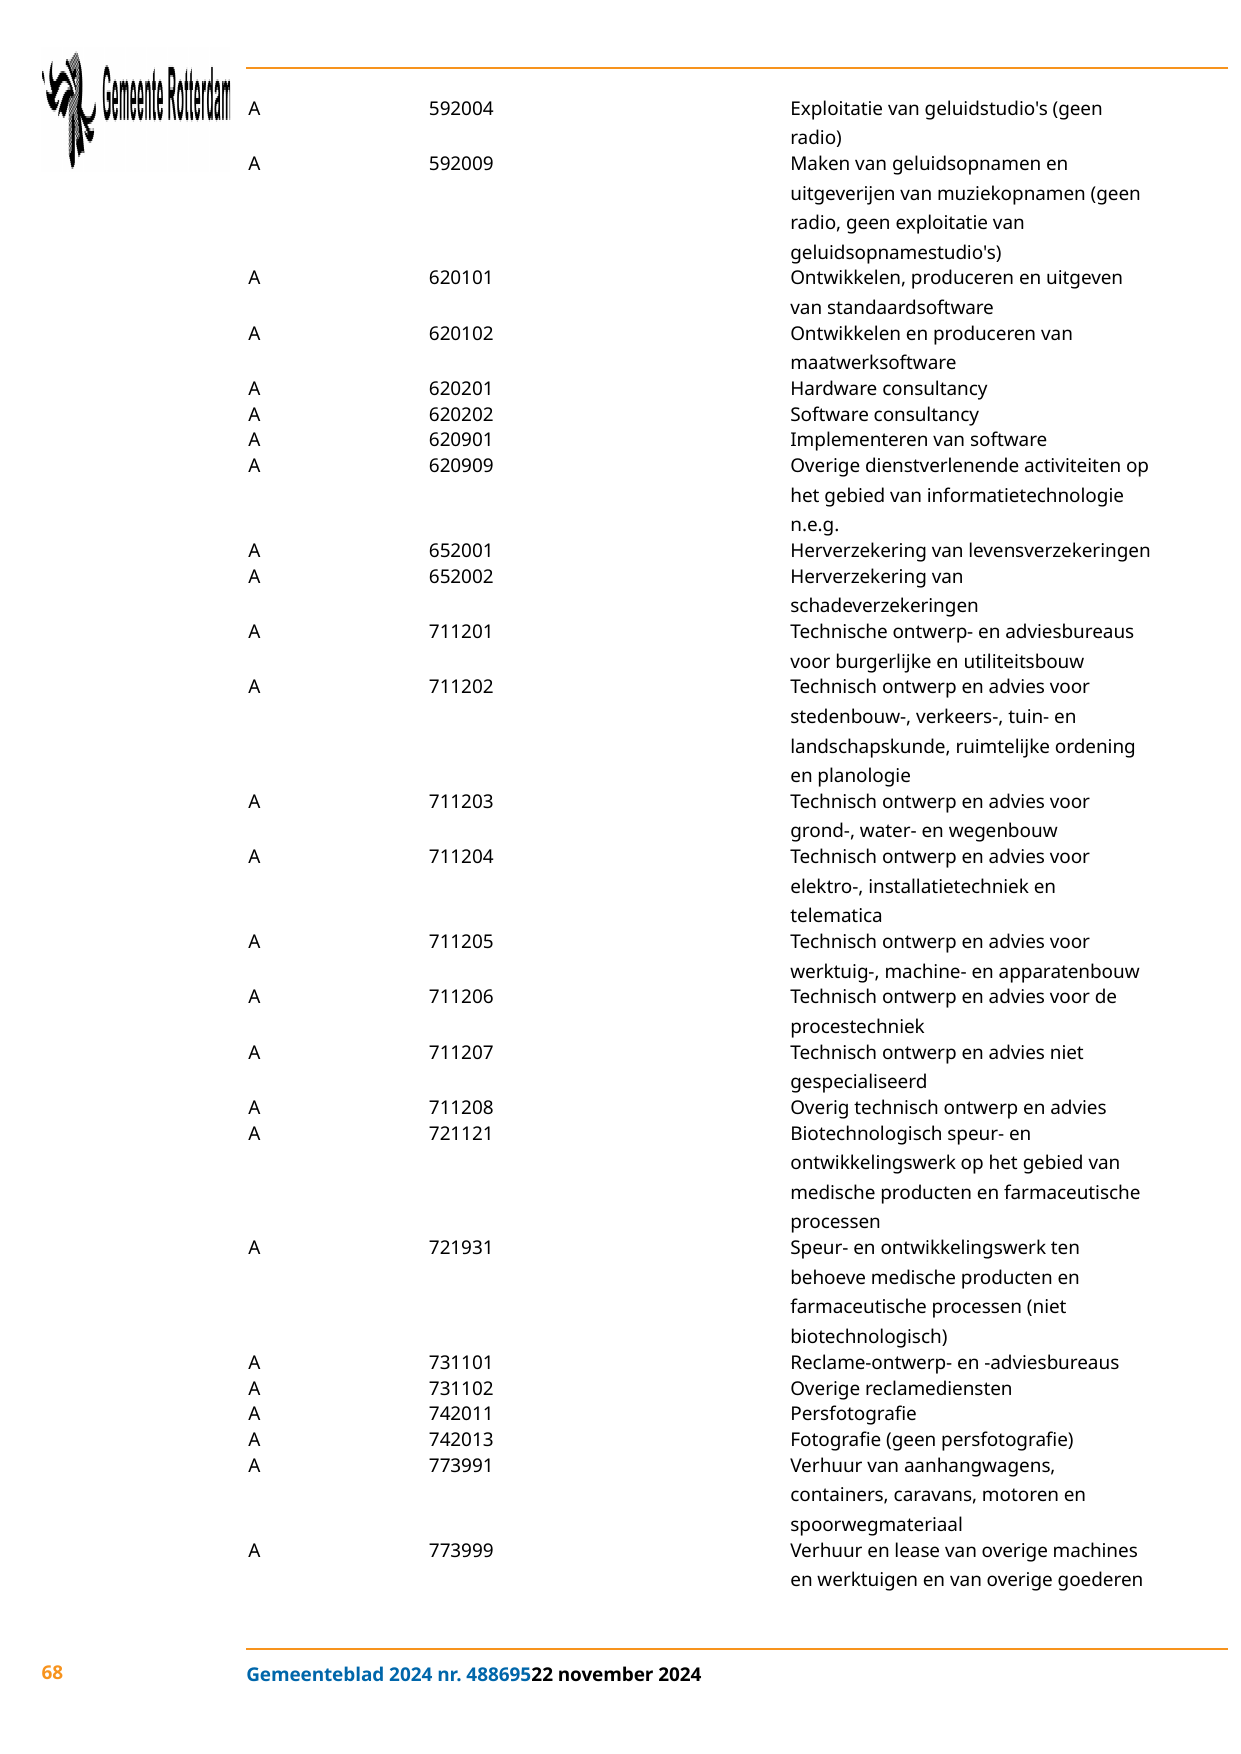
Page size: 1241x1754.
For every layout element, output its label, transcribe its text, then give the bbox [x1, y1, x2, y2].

table_cell Technisch ontwerp en advies voor elektro-, installatietechniek en telematica [790, 844, 1152, 928]
table_cell Technisch ontwerp en advies voor de procestechniek [790, 984, 1152, 1039]
table_cell 711207 [429, 1039, 790, 1094]
table_cell Technische ontwerp- en adviesbureaus voor burgerlijke en utiliteitsbouw [790, 618, 1152, 674]
table_cell A [248, 1426, 429, 1452]
table_cell A [248, 618, 429, 674]
table_cell 652001 [429, 537, 790, 563]
table_cell Hardware consultancy [790, 375, 1152, 401]
table_cell A [248, 1094, 429, 1120]
table_cell Technisch ontwerp en advies voor stedenbouw-, verkeers-, tuin- en landschapskunde, ruimtelijke ordening en planologie [790, 674, 1152, 788]
table_cell Reclame-ontwerp- en -adviesbureaus [790, 1349, 1152, 1375]
table_cell 620909 [429, 453, 790, 537]
table_cell A [248, 401, 429, 427]
table_cell 711203 [429, 788, 790, 843]
table_cell 620102 [429, 320, 790, 375]
table_cell A [248, 375, 429, 401]
table_cell 711208 [429, 1094, 790, 1120]
table_cell Ontwikkelen en produceren van maatwerksoftware [790, 320, 1152, 375]
table_cell 742011 [429, 1400, 790, 1426]
table_cell A [248, 928, 429, 984]
table_cell A [248, 150, 429, 264]
table_cell Verhuur en lease van overige machines en werktuigen en van overige goederen [790, 1537, 1152, 1592]
table_cell 711201 [429, 618, 790, 674]
table_cell A [248, 453, 429, 537]
table_cell Technisch ontwerp en advies voor werktuig-, machine- en apparatenbouw [790, 928, 1152, 984]
table_cell A [248, 95, 429, 150]
table_cell Persfotografie [790, 1400, 1152, 1426]
table_cell A [248, 984, 429, 1039]
table_cell A [248, 427, 429, 452]
table_cell A [248, 1349, 429, 1375]
table_cell Overig technisch ontwerp en advies [790, 1094, 1152, 1120]
table_cell 620202 [429, 401, 790, 427]
table_cell Biotechnologisch speur- en ontwikkelingswerk op het gebied van medische producten en farmaceutische processen [790, 1120, 1152, 1234]
table_cell A [248, 537, 429, 563]
table_cell 592009 [429, 150, 790, 264]
table_cell 731102 [429, 1375, 790, 1400]
table_cell Software consultancy [790, 401, 1152, 427]
table_cell A [248, 1039, 429, 1094]
table_cell Speur- en ontwikkelingswerk ten behoeve medische producten en farmaceutische processen (niet biotechnologisch) [790, 1235, 1152, 1349]
table_cell 731101 [429, 1349, 790, 1375]
table_cell Herverzekering van schadeverzekeringen [790, 563, 1152, 618]
table_cell Implementeren van software [790, 427, 1152, 452]
table_cell A [248, 788, 429, 843]
table_cell 620101 [429, 265, 790, 320]
table_cell 592004 [429, 95, 790, 150]
table_cell 711206 [429, 984, 790, 1039]
table_cell Exploitatie van geluidstudio's (geen radio) [790, 95, 1152, 150]
table_cell Overige dienstverlenende activiteiten op het gebied van informatietechnologie n.e.g. [790, 453, 1152, 537]
table_cell A [248, 1235, 429, 1349]
table_cell A [248, 563, 429, 618]
table_cell 773999 [429, 1537, 790, 1592]
table_cell Maken van geluidsopnamen en uitgeverijen van muziekopnamen (geen radio, geen exploitatie van geluidsopnamestudio's) [790, 150, 1152, 264]
picture [41, 47, 231, 172]
table_cell Fotografie (geen persfotografie) [790, 1426, 1152, 1452]
table_cell A [248, 1452, 429, 1537]
table_cell Verhuur van aanhangwagens, containers, caravans, motoren en spoorwegmateriaal [790, 1452, 1152, 1537]
table_cell 711202 [429, 674, 790, 788]
table_cell 711205 [429, 928, 790, 984]
table_cell Overige reclamediensten [790, 1375, 1152, 1400]
table_cell A [248, 844, 429, 928]
table_cell A [248, 674, 429, 788]
table_cell 620901 [429, 427, 790, 452]
table_cell A [248, 1375, 429, 1400]
table_cell 711204 [429, 844, 790, 928]
table_cell Technisch ontwerp en advies voor grond-, water- en wegenbouw [790, 788, 1152, 843]
table_cell 742013 [429, 1426, 790, 1452]
table_cell A [248, 1120, 429, 1234]
table_cell 773991 [429, 1452, 790, 1537]
table_cell A [248, 1537, 429, 1592]
table_cell A [248, 1400, 429, 1426]
table_cell 721121 [429, 1120, 790, 1234]
table_cell 652002 [429, 563, 790, 618]
table_cell Technisch ontwerp en advies niet gespecialiseerd [790, 1039, 1152, 1094]
table_cell A [248, 265, 429, 320]
table_cell 620201 [429, 375, 790, 401]
table_cell 721931 [429, 1235, 790, 1349]
table_cell Ontwikkelen, produceren en uitgeven van standaardsoftware [790, 265, 1152, 320]
table_cell A [248, 320, 429, 375]
table_cell Herverzekering van levensverzekeringen [790, 537, 1152, 563]
